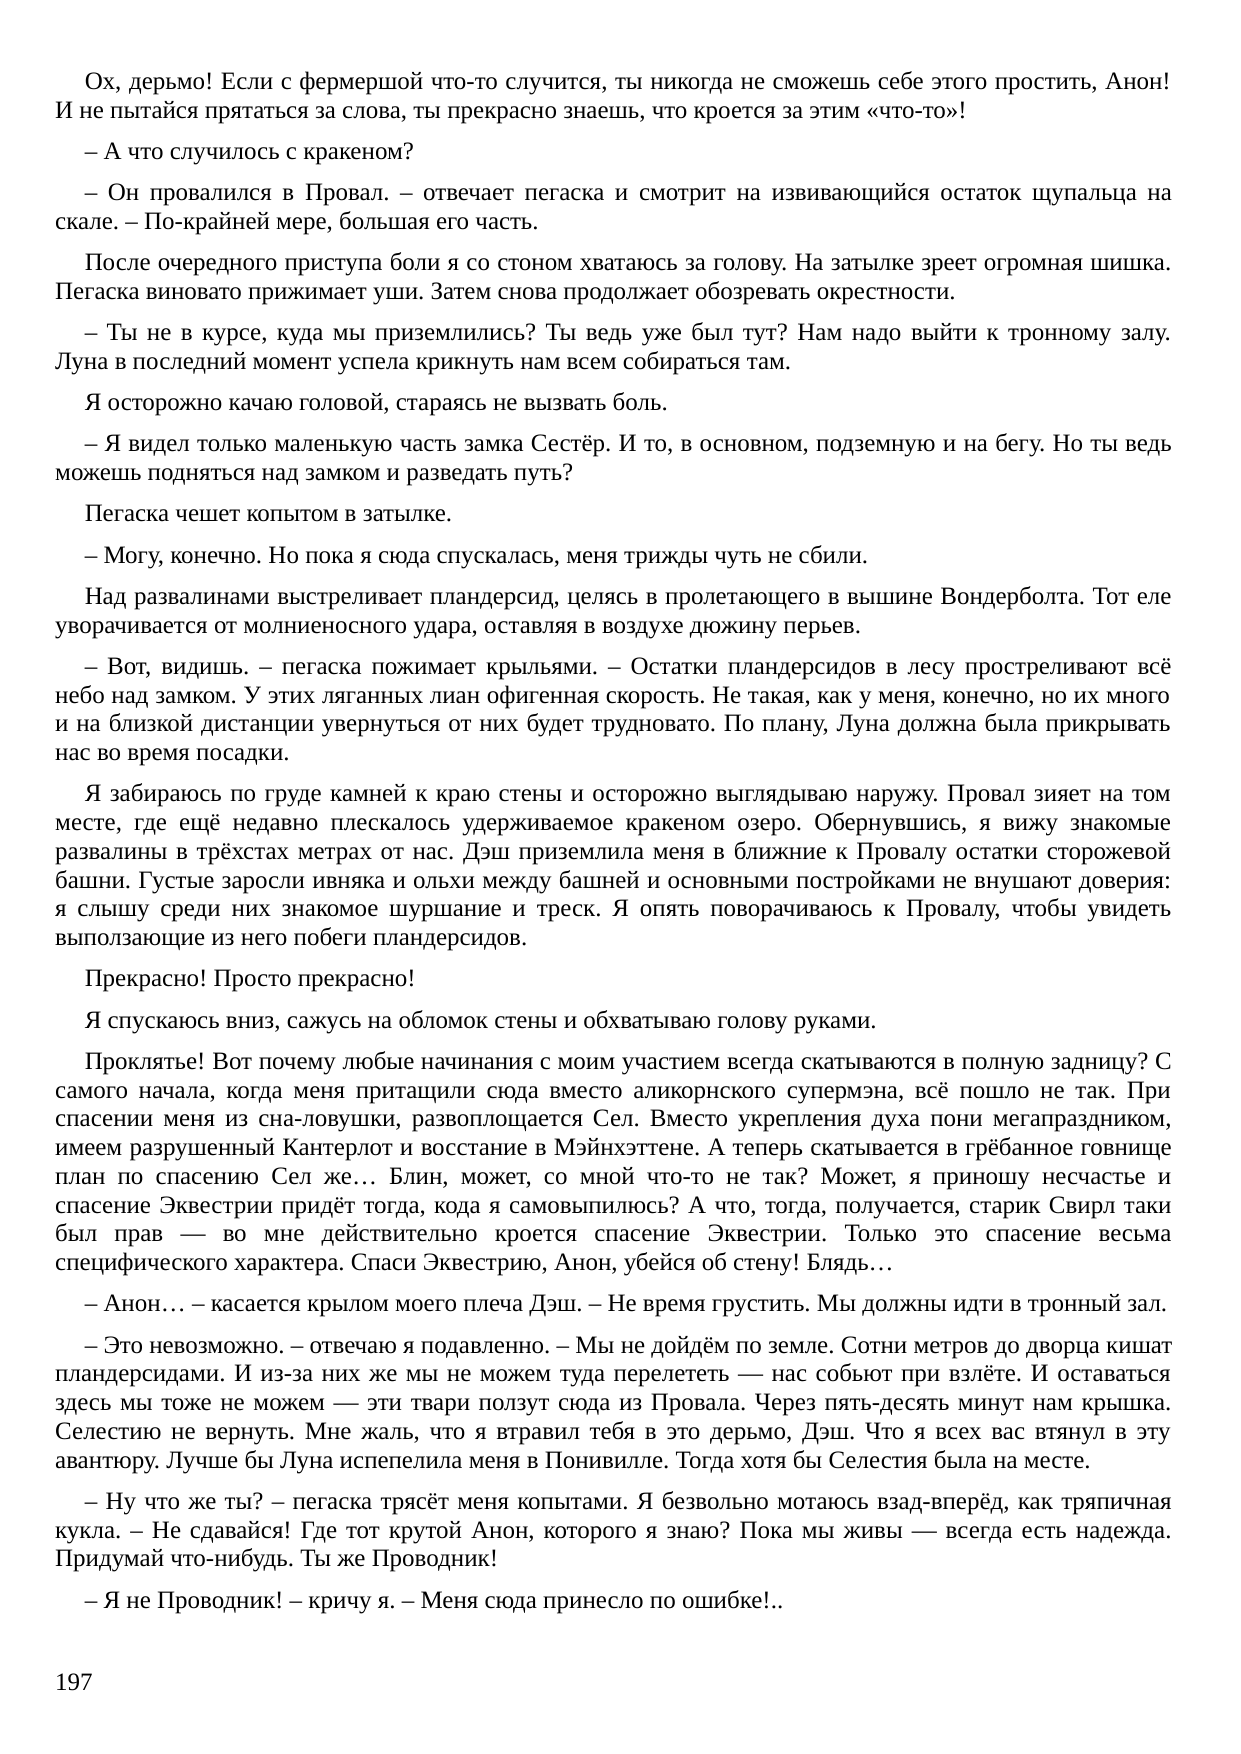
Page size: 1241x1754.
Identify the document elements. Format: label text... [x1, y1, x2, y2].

text – Могу, конечно. Но пока я сюда спускалась, меня трижды чуть не сбили. [55, 540, 1173, 568]
text Прекрасно! Просто прекрасно! [55, 963, 1173, 992]
text Я спускаюсь вниз, сажусь на обломок стены и обхватываю голову руками. [55, 1005, 1173, 1033]
text – Ну что же ты? – пегаска трясёт меня копытами. Я безвольно мотаюсь взад-вперёд, как тряпичная кукла. – Не сдавайся! Где тот крутой Анон, которого я знаю? Пока мы живы — всегда есть надежда. Придумай что-нибудь. Ты же Проводник! [55, 1486, 1173, 1572]
text – Это невозможно. – отвечаю я подавленно. – Мы не дойдём по земле. Сотни метров до дворца кишат пландерсидами. И из-за них же мы не можем туда перелететь — нас собьют при взлёте. И оставаться здесь мы тоже не можем — эти твари ползут сюда из Провала. Через пять-десять минут нам крышка. Селестию не вернуть. Мне жаль, что я втравил тебя в это дерьмо, Дэш. Что я всех вас втянул в эту авантюру. Лучше бы Луна испепелила меня в Понивилле. Тогда хотя бы Селестия была на месте. [55, 1330, 1173, 1473]
text – Он провалился в Провал. – отвечает пегаска и смотрит на извивающийся остаток щупальца на скале. – По-крайней мере, большая его часть. [55, 177, 1173, 235]
text – Я не Проводник! – кричу я. – Меня сюда принесло по ошибке!.. [55, 1585, 1173, 1613]
text Я осторожно качаю головой, стараясь не вызвать боль. [55, 387, 1173, 416]
text – Ты не в курсе, куда мы приземлились? Ты ведь уже был тут? Нам надо выйти к тронному залу. Луна в последний момент успела крикнуть нам всем собираться там. [55, 317, 1173, 375]
text – Анон… – касается крылом моего плеча Дэш. – Не время грустить. Мы должны идти в тронный зал. [55, 1288, 1173, 1317]
text – А что случилось с кракеном? [55, 136, 1173, 165]
text После очередного приступа боли я со стоном хватаюсь за голову. На затылке зреет огромная шишка. Пегаска виновато прижимает уши. Затем снова продолжает обозревать окрестности. [55, 247, 1173, 305]
text – Я видел только маленькую часть замка Сестёр. И то, в основном, подземную и на бегу. Но ты ведь можешь подняться над замком и разведать путь? [55, 428, 1173, 486]
text Проклятье! Вот почему любые начинания с моим участием всегда скатываются в полную задницу? С самого начала, когда меня притащили сюда вместо аликорнского супермэна, всё пошло не так. При спасении меня из сна-ловушки, развоплощается Сел. Вместо укрепления духа пони мегапраздником, имеем разрушенный Кантерлот и восстание в Мэйнхэттене. А теперь скатывается в грёбанное говнище план по спасению Сел же… Блин, может, со мной что-то не так? Может, я приношу несчастье и спасение Эквестрии придёт тогда, кода я самовыпилюсь? А что, тогда, получается, старик Свирл таки был прав — во мне действительно кроется спасение Эквестрии. Только это спасение весьма специфического характера. Спаси Эквестрию, Анон, убейся об стену! Блядь… [55, 1046, 1173, 1276]
text Я забираюсь по груде камней к краю стены и осторожно выглядываю наружу. Провал зияет на том месте, где ещё недавно плескалось удерживаемое кракеном озеро. Обернувшись, я вижу знакомые развалины в трёхстах метрах от нас. Дэш приземлила меня в ближние к Провалу остатки сторожевой башни. Густые заросли ивняка и ольхи между башней и основными постройками не внушают доверия: я слышу среди них знакомое шуршание и треск. Я опять поворачиваюсь к Провалу, чтобы увидеть выползающие из него побеги пландерсидов. [55, 778, 1173, 951]
text Пегаска чешет копытом в затылке. [55, 498, 1173, 527]
text – Вот, видишь. – пегаска пожимает крыльями. – Остатки пландерсидов в лесу простреливают всё небо над замком. У этих ляганных лиан офигенная скорость. Не такая, как у меня, конечно, но их много и на близкой дистанции увернуться от них будет трудновато. По плану, Луна должна была прикрывать нас во время посадки. [55, 651, 1173, 766]
text Над развалинами выстреливает пландерсид, целясь в пролетающего в вышине Вондерболта. Тот еле уворачивается от молниеносного удара, оставляя в воздухе дюжину перьев. [55, 581, 1173, 638]
text Ох, дерьмо! Если с фермершой что-то случится, ты никогда не сможешь себе этого простить, Анон! И не пытайся прятаться за слова, ты прекрасно знаешь, что кроется за этим «что-то»! [55, 66, 1173, 123]
